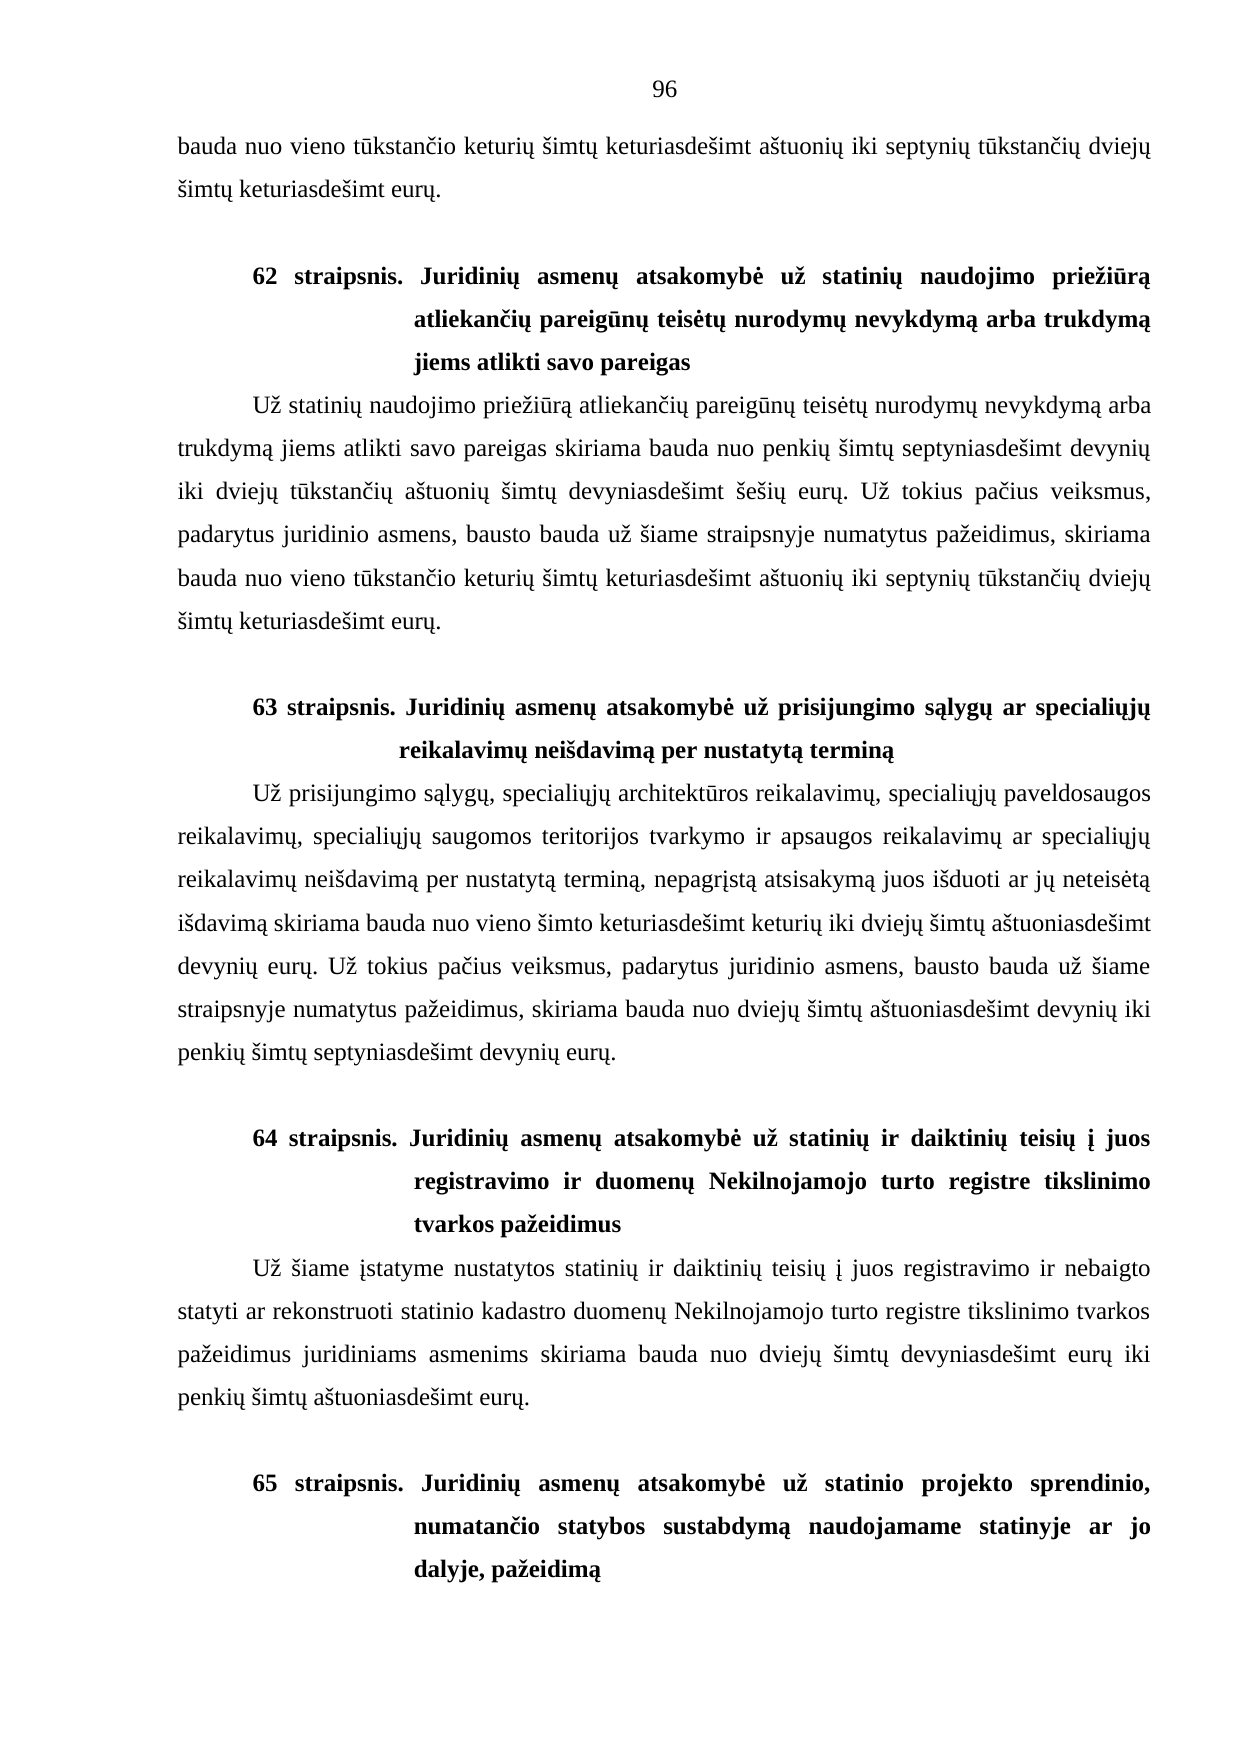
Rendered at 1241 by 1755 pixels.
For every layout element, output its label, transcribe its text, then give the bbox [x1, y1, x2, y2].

text Už šiame įstatyme nustatytos statinių ir daiktinių teisių į juos registravimo ir nebaigto statyti ar rekonstruoti statinio kadastro duomenų Nekilnojamojo turto registre tikslinimo tvarkos pažeidimus juridiniams asmenims skiriama bauda nuo dviejų šimtų devyniasdešimt eurų iki penkių šimtų aštuoniasdešimt eurų. [177, 1253, 1152, 1411]
text 63 straipsnis. Juridinių asmenų atsakomybė už prisijungimo sąlygų ar specialiųjų reikalavimų neišdavimą per nustatytą terminą [252, 692, 1152, 764]
text Už prisijungimo sąlygų, specialiųjų architektūros reikalavimų, specialiųjų paveldosaugos reikalavimų, specialiųjų saugomos teritorijos tvarkymo ir apsaugos reikalavimų ar specialiųjų reikalavimų neišdavimą per nustatytą terminą, nepagrįstą atsisakymą juos išduoti ar jų neteisėtą išdavimą skiriama bauda nuo vieno šimto keturiasdešimt keturių iki dviejų šimtų aštuoniasdešimt devynių eurų. Už tokius pačius veiksmus, padarytus juridinio asmens, bausto bauda už šiame straipsnyje numatytus pažeidimus, skiriama bauda nuo dviejų šimtų aštuoniasdešimt devynių iki penkių šimtų septyniasdešimt devynių eurų. [177, 778, 1152, 1066]
text 62 straipsnis. Juridinių asmenų atsakomybė už statinių naudojimo priežiūrą atliekančių pareigūnų teisėtų nurodymų nevykdymą arba trukdymą jiems atlikti savo pareigas [252, 261, 1152, 376]
text 64 straipsnis. Juridinių asmenų atsakomybė už statinių ir daiktinių teisių į juos registravimo ir duomenų Nekilnojamojo turto registre tikslinimo tvarkos pažeidimus [252, 1123, 1152, 1238]
text 65 straipsnis. Juridinių asmenų atsakomybė už statinio projekto sprendinio, numatančio statybos sustabdymą naudojamame statinyje ar jo dalyje, pažeidimą [252, 1468, 1152, 1583]
text bauda nuo vieno tūkstančio keturių šimtų keturiasdešimt aštuonių iki septynių tūkstančių dviejų šimtų keturiasdešimt eurų. [177, 131, 1152, 203]
text Už statinių naudojimo priežiūrą atliekančių pareigūnų teisėtų nurodymų nevykdymą arba trukdymą jiems atlikti savo pareigas skiriama bauda nuo penkių šimtų septyniasdešimt devynių iki dviejų tūkstančių aštuonių šimtų devyniasdešimt šešių eurų. Už tokius pačius veiksmus, padarytus juridinio asmens, bausto bauda už šiame straipsnyje numatytus pažeidimus, skiriama bauda nuo vieno tūkstančio keturių šimtų keturiasdešimt aštuonių iki septynių tūkstančių dviejų šimtų keturiasdešimt eurų. [177, 390, 1152, 634]
